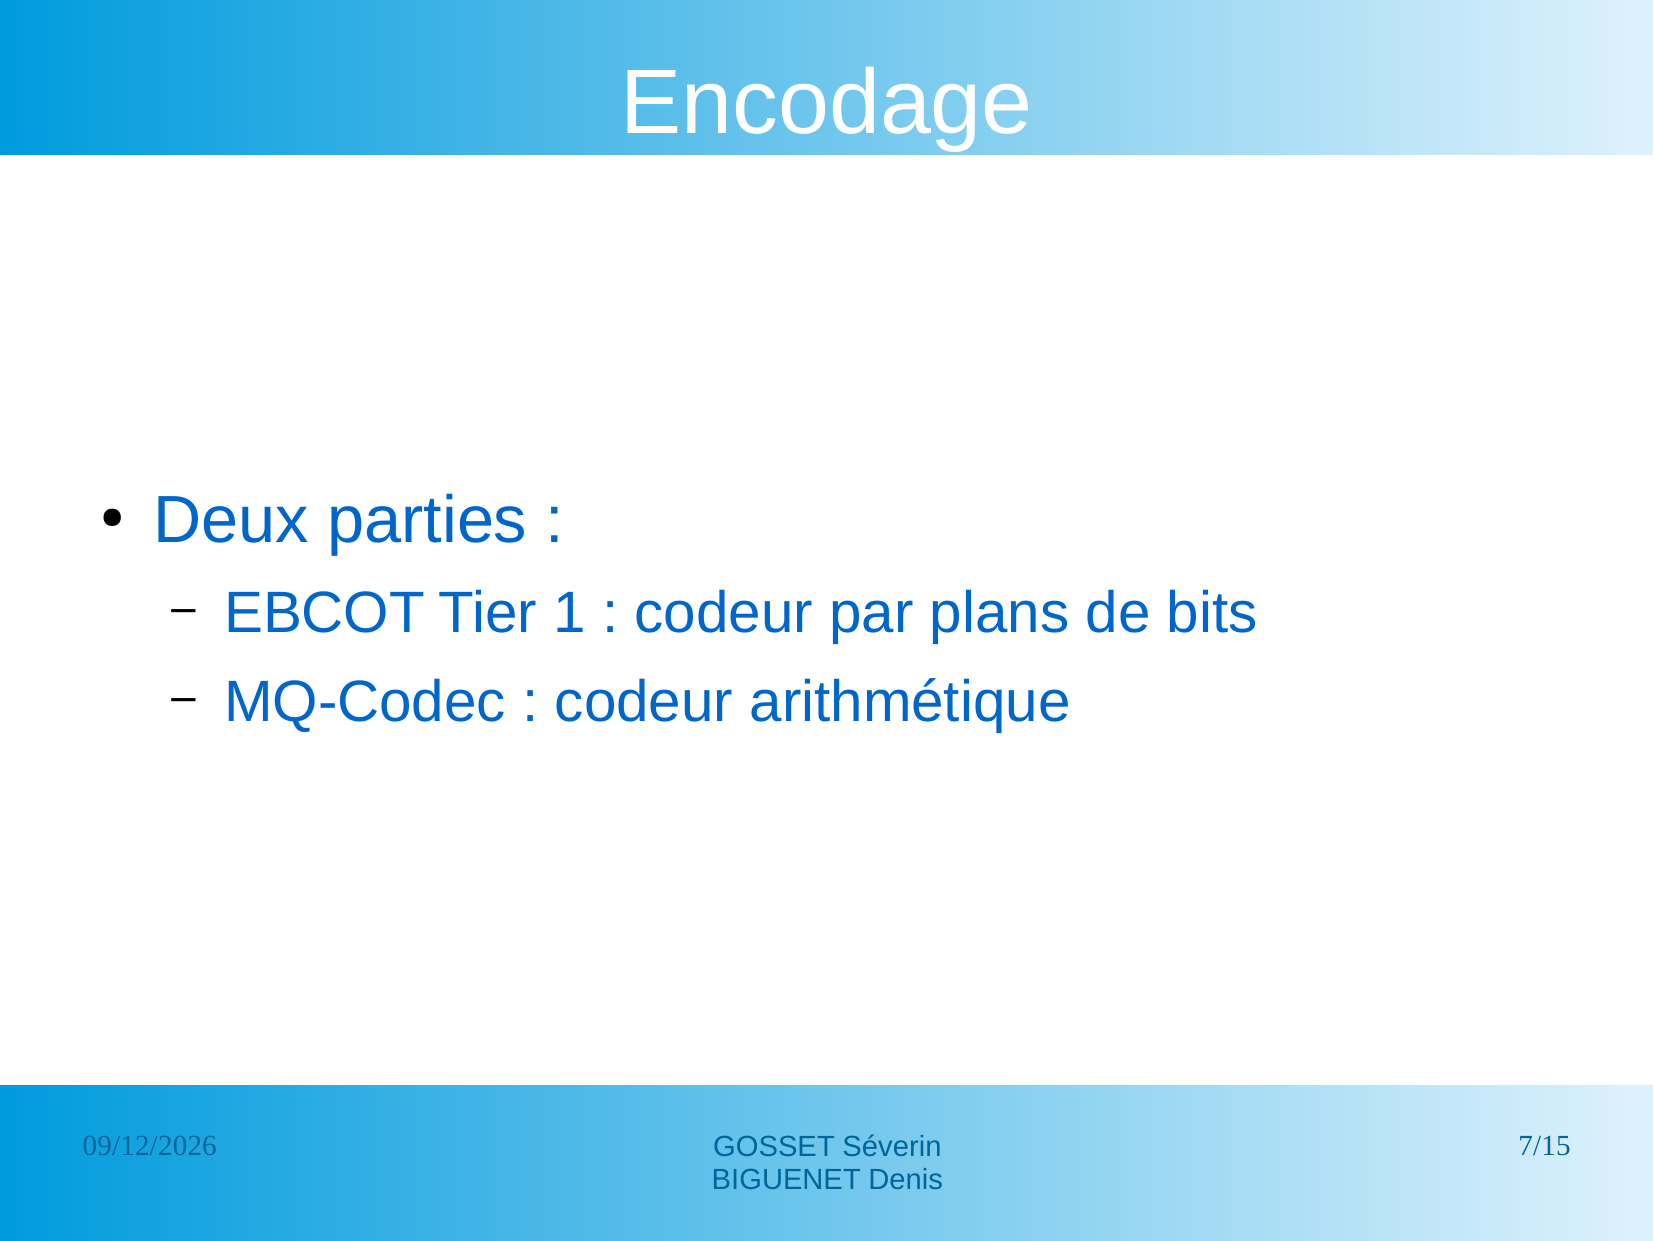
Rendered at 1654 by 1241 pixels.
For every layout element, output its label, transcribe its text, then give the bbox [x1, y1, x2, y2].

title Encodage [82, 49, 1571, 155]
list Deux parties : EBCOT Tier 1 : codeur par plans de bits MQ-Codec : codeur arithmétique [82, 481, 1571, 759]
